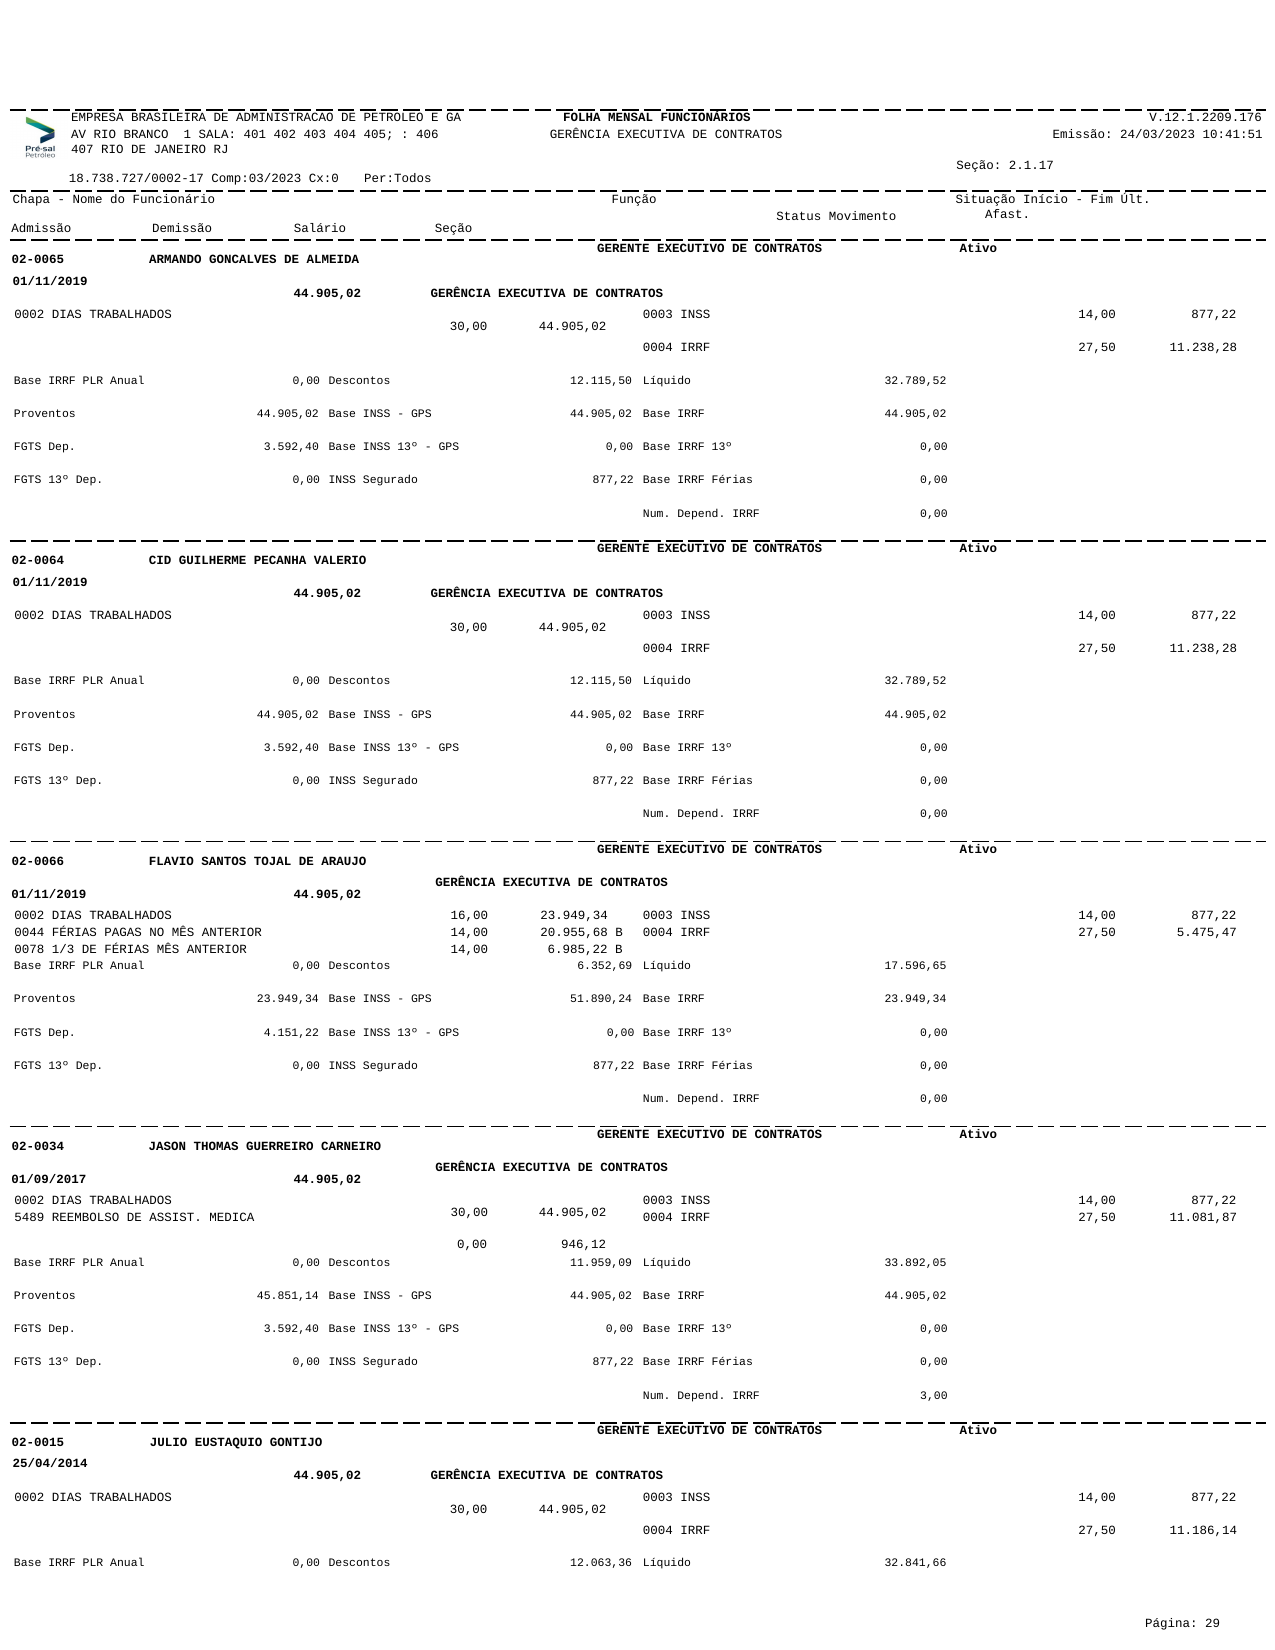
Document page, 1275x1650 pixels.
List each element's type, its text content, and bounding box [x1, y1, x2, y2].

table_cell [1078, 274, 1169, 307]
table_cell 0,00 [884, 1322, 957, 1356]
table_cell Base IRRF PLR Anual [10, 1256, 257, 1289]
table_cell 3,00 [884, 1389, 957, 1422]
table_cell [1078, 959, 1169, 993]
table_cell Base IRRF 13º [643, 1322, 884, 1356]
table_cell 0003 INSS [643, 308, 884, 341]
table_cell [1169, 274, 1266, 307]
table_cell [1078, 1389, 1169, 1422]
table_cell [1169, 1356, 1266, 1389]
table_cell [540, 1092, 643, 1126]
table_cell 877,22 11.081,87 [1169, 1194, 1266, 1256]
table_cell [884, 1457, 957, 1490]
table_cell [1078, 575, 1169, 608]
table_cell [884, 1194, 957, 1256]
table_cell 877,22 [1169, 308, 1266, 341]
table_cell Descontos [328, 1256, 570, 1289]
table_cell [958, 1490, 1078, 1523]
table_cell [1078, 540, 1169, 575]
table_cell Base INSS - GPS [328, 993, 540, 1026]
table_cell 0,00 [570, 1322, 643, 1356]
table_cell 16,00 14,00 14,00 [450, 909, 540, 959]
table_cell Base IRRF 13º [643, 741, 884, 774]
table_cell [958, 1556, 1078, 1590]
table_cell [328, 1523, 570, 1556]
table_cell [328, 641, 570, 674]
table_cell GERENTE EXECUTIVO DE CONTRATOS [597, 239, 884, 274]
table_cell Proventos [10, 1289, 257, 1322]
table_cell 3.592,40 [257, 741, 328, 774]
table_cell [1078, 1092, 1169, 1126]
table_cell Descontos [328, 1556, 570, 1590]
table_cell Base IRRF Férias [643, 474, 884, 507]
table_cell 11.959,09 [570, 1256, 643, 1289]
table_cell 0002 DIAS TRABALHADOS [10, 608, 257, 641]
table_cell FGTS 13º Dep. [10, 474, 257, 507]
table_cell Base IRRF [643, 993, 884, 1026]
table_cell [1169, 741, 1266, 774]
table_cell [10, 1092, 257, 1126]
table_cell Proventos [10, 407, 257, 440]
table_cell 33.892,05 [884, 1256, 957, 1289]
table_cell 14,00 [1078, 608, 1169, 641]
table_cell 6.352,69 [540, 959, 643, 993]
table_cell 12.115,50 [570, 675, 643, 708]
table_cell 0,00 [257, 1556, 328, 1590]
table_cell [1169, 993, 1266, 1026]
table_cell Num. Depend. IRRF [643, 1092, 884, 1126]
table_cell [1078, 741, 1169, 774]
table_cell Ativo [958, 1126, 1078, 1160]
table_cell Ativo [958, 540, 1078, 575]
table_cell Situação Início - Fim Últ. Afast. [958, 190, 1169, 239]
table_cell [1078, 1160, 1169, 1193]
table_cell [1078, 875, 1169, 909]
table_cell 44.905,02 [570, 407, 643, 440]
table_cell [958, 1026, 1078, 1059]
table_cell [884, 1126, 957, 1160]
table_cell 0,00 [884, 1026, 957, 1059]
table_cell FGTS 13º Dep. [10, 1059, 257, 1092]
table_cell Ativo [958, 841, 1078, 875]
table_cell [958, 1389, 1078, 1422]
table_cell 0,00 [884, 741, 957, 774]
table_cell [257, 641, 328, 674]
table_cell [1078, 1256, 1169, 1289]
table_cell 02-0066 FLAVIO SANTOS TOJAL DE ARAUJO [10, 841, 597, 875]
table_cell 877,22 [570, 1356, 643, 1389]
table_cell 3.592,40 [257, 1322, 328, 1356]
table_cell [10, 507, 257, 540]
table_cell 0002 DIAS TRABALHADOS 0044 FÉRIAS PAGAS NO MÊS ANTERIOR 0078 1/3 DE FÉRIAS MÊS ANTERIOR [10, 909, 328, 959]
table_cell [1169, 540, 1266, 575]
table_cell [958, 875, 1078, 909]
table_cell [570, 1523, 643, 1556]
table_cell [1078, 1059, 1169, 1092]
table_cell [1078, 407, 1169, 440]
table_cell [958, 474, 1078, 507]
table_cell [958, 959, 1078, 993]
table_cell [958, 675, 1078, 708]
table_cell 0004 IRRF [643, 341, 884, 374]
table_cell Líquido [643, 675, 884, 708]
table_cell 0002 DIAS TRABALHADOS [10, 308, 257, 341]
table_cell Base IRRF Férias [643, 1059, 884, 1092]
table_cell GERÊNCIA EXECUTIVA DE CONTRATOS [435, 875, 884, 909]
table_cell INSS Segurado [328, 1059, 540, 1092]
table_cell [328, 909, 450, 959]
table_cell 14,00 27,50 [1078, 909, 1169, 959]
table_cell [884, 641, 957, 674]
table_cell [884, 1523, 957, 1556]
table_cell Base INSS - GPS [328, 1289, 570, 1322]
table_cell 0003 INSS [643, 1490, 884, 1523]
table_cell [328, 1389, 570, 1422]
table_cell GERENTE EXECUTIVO DE CONTRATOS [597, 841, 884, 875]
table_cell [958, 608, 1078, 641]
table_cell 45.851,14 [257, 1289, 328, 1322]
table_cell 27,50 [1078, 641, 1169, 674]
table_cell [570, 507, 643, 540]
table_cell 877,22 [1169, 1490, 1266, 1523]
table_cell [1169, 575, 1266, 608]
table_cell [1169, 841, 1266, 875]
table_cell [328, 1092, 540, 1126]
table_cell Base IRRF [643, 708, 884, 741]
table_cell [1078, 1422, 1169, 1457]
table_cell 877,22 [540, 1059, 643, 1092]
table_cell [1169, 239, 1266, 274]
table_cell [884, 274, 957, 307]
table_cell 44.905,02 GERÊNCIA EXECUTIVA DE CONTRATOS [257, 274, 884, 307]
table_cell [1078, 1356, 1169, 1389]
table_cell [958, 1289, 1078, 1322]
table_cell FGTS Dep. [10, 1322, 257, 1356]
table_cell 0003 INSS 0004 IRRF [643, 909, 884, 959]
table_cell Base IRRF 13º [643, 1026, 884, 1059]
table_cell [1169, 1092, 1266, 1126]
table_cell 0004 IRRF [643, 1523, 884, 1556]
table_cell [884, 308, 957, 341]
table_header FOLHA MENSAL FUNCIONÁRIOS GERÊNCIA EXECUTIVA DE CONTRATOS [550, 109, 957, 190]
table_cell Líquido [643, 1256, 884, 1289]
table_cell 32.789,52 [884, 374, 957, 407]
table_cell 32.789,52 [884, 675, 957, 708]
table_cell [958, 1322, 1078, 1356]
table_cell [958, 1356, 1078, 1389]
table_cell 44.905,02 [570, 1289, 643, 1322]
table_cell [1169, 808, 1266, 841]
table_cell [1078, 774, 1169, 807]
table_cell 0,00 [257, 1256, 328, 1289]
table_cell 12.063,36 [570, 1556, 643, 1590]
table_cell 27,50 [1078, 341, 1169, 374]
table_cell [10, 641, 257, 674]
table_cell FGTS 13º Dep. [10, 774, 257, 807]
table_cell [1169, 1289, 1266, 1322]
table_cell Base INSS - GPS [328, 708, 570, 741]
table_cell Base IRRF PLR Anual [10, 675, 257, 708]
table_cell [958, 374, 1078, 407]
table_cell 02-0064 CID GUILHERME PECANHA VALERIO [10, 540, 597, 575]
table_cell [884, 608, 957, 641]
table_cell [958, 440, 1078, 473]
table_cell Base IRRF PLR Anual [10, 1556, 257, 1590]
table_cell 44.905,02 [884, 708, 957, 741]
table_cell [958, 1457, 1078, 1490]
table_cell INSS Segurado [328, 774, 570, 807]
table_cell Proventos [10, 993, 257, 1026]
table_cell [1169, 1457, 1266, 1490]
table_cell 12.115,50 [570, 374, 643, 407]
table_header V.12.1.2209.176 Emissão: 24/03/2023 10:41:51 Seção: 2.1.17 [958, 109, 1266, 190]
table_cell Base IRRF Férias [643, 774, 884, 807]
table_cell [1169, 708, 1266, 741]
table_cell [257, 1389, 328, 1422]
table_cell [1169, 1322, 1266, 1356]
table_cell [1078, 993, 1169, 1026]
table_cell 0002 DIAS TRABALHADOS [10, 1490, 257, 1523]
table_cell 0,00 [257, 374, 328, 407]
table_cell 0,00 [257, 474, 328, 507]
table_cell 32.841,66 [884, 1556, 957, 1590]
table_cell Base IRRF PLR Anual [10, 959, 257, 993]
table_cell INSS Segurado [328, 1356, 570, 1389]
table_cell 17.596,65 [884, 959, 957, 993]
table_cell 0,00 [884, 440, 957, 473]
table_cell [958, 575, 1078, 608]
table_cell 01/11/2019 [10, 575, 257, 608]
table_cell [1169, 959, 1266, 993]
table_cell GERENTE EXECUTIVO DE CONTRATOS [597, 540, 884, 575]
table_cell [884, 1160, 957, 1193]
table_cell [570, 808, 643, 841]
table_cell 0,00 [570, 741, 643, 774]
table_cell [1169, 774, 1266, 807]
table_cell [257, 808, 570, 841]
table_cell [958, 1160, 1078, 1193]
table_cell 01/11/2019 [10, 274, 257, 307]
table_cell 0,00 [257, 959, 328, 993]
table_cell 25/04/2014 [10, 1457, 257, 1490]
table_cell [884, 239, 957, 274]
table_cell 11.238,28 [1169, 641, 1266, 674]
table_cell [884, 540, 957, 575]
table_cell [1169, 440, 1266, 473]
table_cell 0,00 [257, 675, 328, 708]
table_cell 14,00 [1078, 308, 1169, 341]
table_cell [257, 1523, 328, 1556]
table_cell [884, 1490, 957, 1523]
table_cell 44.905,02 GERÊNCIA EXECUTIVA DE CONTRATOS [257, 1457, 884, 1490]
table_header EMPRESA BRASILEIRA DE ADMINISTRACAO DE PETROLEO E GA AV RIO BRANCO 1 SALA: 401 402 403 404 405; : 406 407 RIO DE JANEIRO RJ 18.738.727/0002-17 Comp:03/2023 Cx:0 Per:Todos [10, 109, 549, 190]
table_cell [958, 909, 1078, 959]
table_cell Função Status Movimento [550, 190, 957, 239]
table_cell [1169, 1556, 1266, 1590]
table_cell Base INSS 13º - GPS [328, 1026, 540, 1059]
table_cell [1078, 1026, 1169, 1059]
table_cell [958, 993, 1078, 1026]
table_cell Proventos [10, 708, 257, 741]
table_cell 0,00 [884, 808, 957, 841]
table_cell Base INSS 13º - GPS [328, 741, 570, 774]
table_cell FGTS 13º Dep. [10, 1356, 257, 1389]
table_cell FGTS Dep. [10, 1026, 257, 1059]
table_cell [884, 1422, 957, 1457]
table_cell [257, 1092, 328, 1126]
table_cell 0003 INSS [643, 608, 884, 641]
table_cell 3.592,40 [257, 440, 328, 473]
table_cell 0002 DIAS TRABALHADOS 5489 REEMBOLSO DE ASSIST. MEDICA [10, 1194, 450, 1256]
table_cell [958, 308, 1078, 341]
table_cell INSS Segurado [328, 474, 570, 507]
table_cell 44.905,02 [884, 1289, 957, 1322]
table_cell [1169, 374, 1266, 407]
table_cell [958, 1092, 1078, 1126]
table_cell 0,00 [257, 1059, 328, 1092]
table_cell Base IRRF [643, 407, 884, 440]
table_cell [570, 641, 643, 674]
table_cell [958, 1194, 1078, 1256]
table_cell [884, 875, 957, 909]
table_cell Líquido [643, 959, 884, 993]
table_cell 51.890,24 [540, 993, 643, 1026]
table_cell Ativo [958, 239, 1078, 274]
table_cell [1078, 1457, 1169, 1490]
table_cell [958, 808, 1078, 841]
table_cell 30,00 44.905,02 [257, 608, 643, 641]
table_cell [958, 274, 1078, 307]
table_cell 44.905,02 [257, 708, 328, 741]
table_cell 877,22 [1169, 608, 1266, 641]
table_cell FGTS Dep. [10, 741, 257, 774]
table_cell [450, 959, 540, 993]
table_cell [958, 708, 1078, 741]
table_cell [10, 1523, 257, 1556]
table_cell [958, 741, 1078, 774]
table_cell 0,00 [884, 1092, 957, 1126]
table_cell GERENTE EXECUTIVO DE CONTRATOS [597, 1422, 884, 1457]
table_cell 44.905,02 [884, 407, 957, 440]
table_cell [1169, 1059, 1266, 1092]
table_cell 877,22 [570, 474, 643, 507]
table_cell [1169, 1389, 1266, 1422]
table_cell 4.151,22 [257, 1026, 328, 1059]
table_cell 0,00 [884, 1059, 957, 1092]
table_cell [884, 575, 957, 608]
table_cell 23.949,34 [257, 993, 328, 1026]
table_cell Líquido [643, 1556, 884, 1590]
table_cell 30,00 44.905,02 [257, 1490, 643, 1523]
table_cell 877,22 [570, 774, 643, 807]
table_cell [958, 1523, 1078, 1556]
table_cell Base INSS - GPS [328, 407, 570, 440]
table_cell [1078, 841, 1169, 875]
table_cell 0004 IRRF [643, 641, 884, 674]
table_cell [1078, 675, 1169, 708]
table_cell Ativo [958, 1422, 1078, 1457]
table_cell [958, 407, 1078, 440]
table_cell [1078, 507, 1169, 540]
table_cell 0,00 [884, 1356, 957, 1389]
table_cell Descontos [328, 959, 450, 993]
table_cell Chapa - Nome do Funcionário Admissão Demissão Salário Seção [10, 190, 549, 239]
table_cell Base INSS 13º - GPS [328, 440, 570, 473]
table_cell [884, 841, 957, 875]
table_cell [884, 341, 957, 374]
table_cell [328, 341, 570, 374]
table_cell [1169, 1160, 1266, 1193]
table_cell 0,00 [257, 1356, 328, 1389]
table_cell [257, 507, 328, 540]
table_cell 0003 INSS 0004 IRRF [643, 1194, 884, 1256]
table_cell [1078, 474, 1169, 507]
table_cell [884, 909, 957, 959]
table_cell [1078, 808, 1169, 841]
table_cell [1078, 374, 1169, 407]
table_cell 11.238,28 [1169, 341, 1266, 374]
table_cell [1078, 1556, 1169, 1590]
table_cell [570, 1389, 643, 1422]
table_cell [1078, 708, 1169, 741]
table_cell 0,00 [884, 507, 957, 540]
table_cell 44.905,02 [570, 708, 643, 741]
table_cell Base IRRF Férias [643, 1356, 884, 1389]
table_cell [328, 507, 570, 540]
table_cell [10, 341, 257, 374]
table_cell Líquido [643, 374, 884, 407]
table_cell [1169, 1422, 1266, 1457]
table_cell [1169, 507, 1266, 540]
table_cell 0,00 [257, 774, 328, 807]
table_cell Num. Depend. IRRF [643, 1389, 884, 1422]
table_cell Num. Depend. IRRF [643, 507, 884, 540]
table_cell 877,22 5.475,47 [1169, 909, 1266, 959]
table_cell 01/09/2017 44.905,02 [10, 1160, 435, 1193]
table_cell [958, 507, 1078, 540]
table_cell [1169, 190, 1266, 239]
table_cell Base IRRF [643, 1289, 884, 1322]
table_cell [1078, 1289, 1169, 1322]
table_cell GERENTE EXECUTIVO DE CONTRATOS [597, 1126, 884, 1160]
table_cell [570, 341, 643, 374]
table_cell [958, 641, 1078, 674]
table_cell Base INSS 13º - GPS [328, 1322, 570, 1356]
table_cell 23.949,34 20.955,68 B 6.985,22 B [540, 909, 643, 959]
table_cell [10, 808, 257, 841]
table_cell 0,00 [540, 1026, 643, 1059]
table_cell 01/11/2019 44.905,02 [10, 875, 435, 909]
table_cell [257, 341, 328, 374]
table_cell Base IRRF 13º [643, 440, 884, 473]
table_cell [1169, 407, 1266, 440]
table_cell [958, 1059, 1078, 1092]
table_cell GERÊNCIA EXECUTIVA DE CONTRATOS [435, 1160, 884, 1193]
table_cell [1078, 440, 1169, 473]
table_cell [958, 774, 1078, 807]
table_cell 30,00 44.905,02 [257, 308, 643, 341]
table_cell Num. Depend. IRRF [643, 808, 884, 841]
table_cell [1169, 1126, 1266, 1160]
table_cell 0,00 [884, 774, 957, 807]
table_cell 44.905,02 GERÊNCIA EXECUTIVA DE CONTRATOS [257, 575, 884, 608]
table_cell [1078, 1322, 1169, 1356]
table_cell Descontos [328, 675, 570, 708]
table_cell 14,00 [1078, 1490, 1169, 1523]
table_cell Descontos [328, 374, 570, 407]
table_cell Base IRRF PLR Anual [10, 374, 257, 407]
table_cell [1078, 1126, 1169, 1160]
table_cell [1078, 239, 1169, 274]
table_cell 23.949,34 [884, 993, 957, 1026]
table_cell 30,00 44.905,02 0,00 946,12 [450, 1194, 643, 1256]
table_cell FGTS Dep. [10, 440, 257, 473]
table_cell [1169, 1256, 1266, 1289]
table_cell [1169, 474, 1266, 507]
table_cell 0,00 [884, 474, 957, 507]
table_cell [1169, 1026, 1266, 1059]
table_cell 11.186,14 [1169, 1523, 1266, 1556]
table_cell 02-0034 JASON THOMAS GUERREIRO CARNEIRO [10, 1126, 597, 1160]
table_cell [1169, 675, 1266, 708]
table_cell 44.905,02 [257, 407, 328, 440]
table_cell 0,00 [570, 440, 643, 473]
table_cell 27,50 [1078, 1523, 1169, 1556]
table_cell 14,00 27,50 [1078, 1194, 1169, 1256]
table_cell 02-0015 JULIO EUSTAQUIO GONTIJO [10, 1422, 597, 1457]
table_cell [1169, 875, 1266, 909]
table_cell [10, 1389, 257, 1422]
table_cell 02-0065 ARMANDO GONCALVES DE ALMEIDA [10, 239, 597, 274]
table_cell [958, 1256, 1078, 1289]
table_cell [958, 341, 1078, 374]
